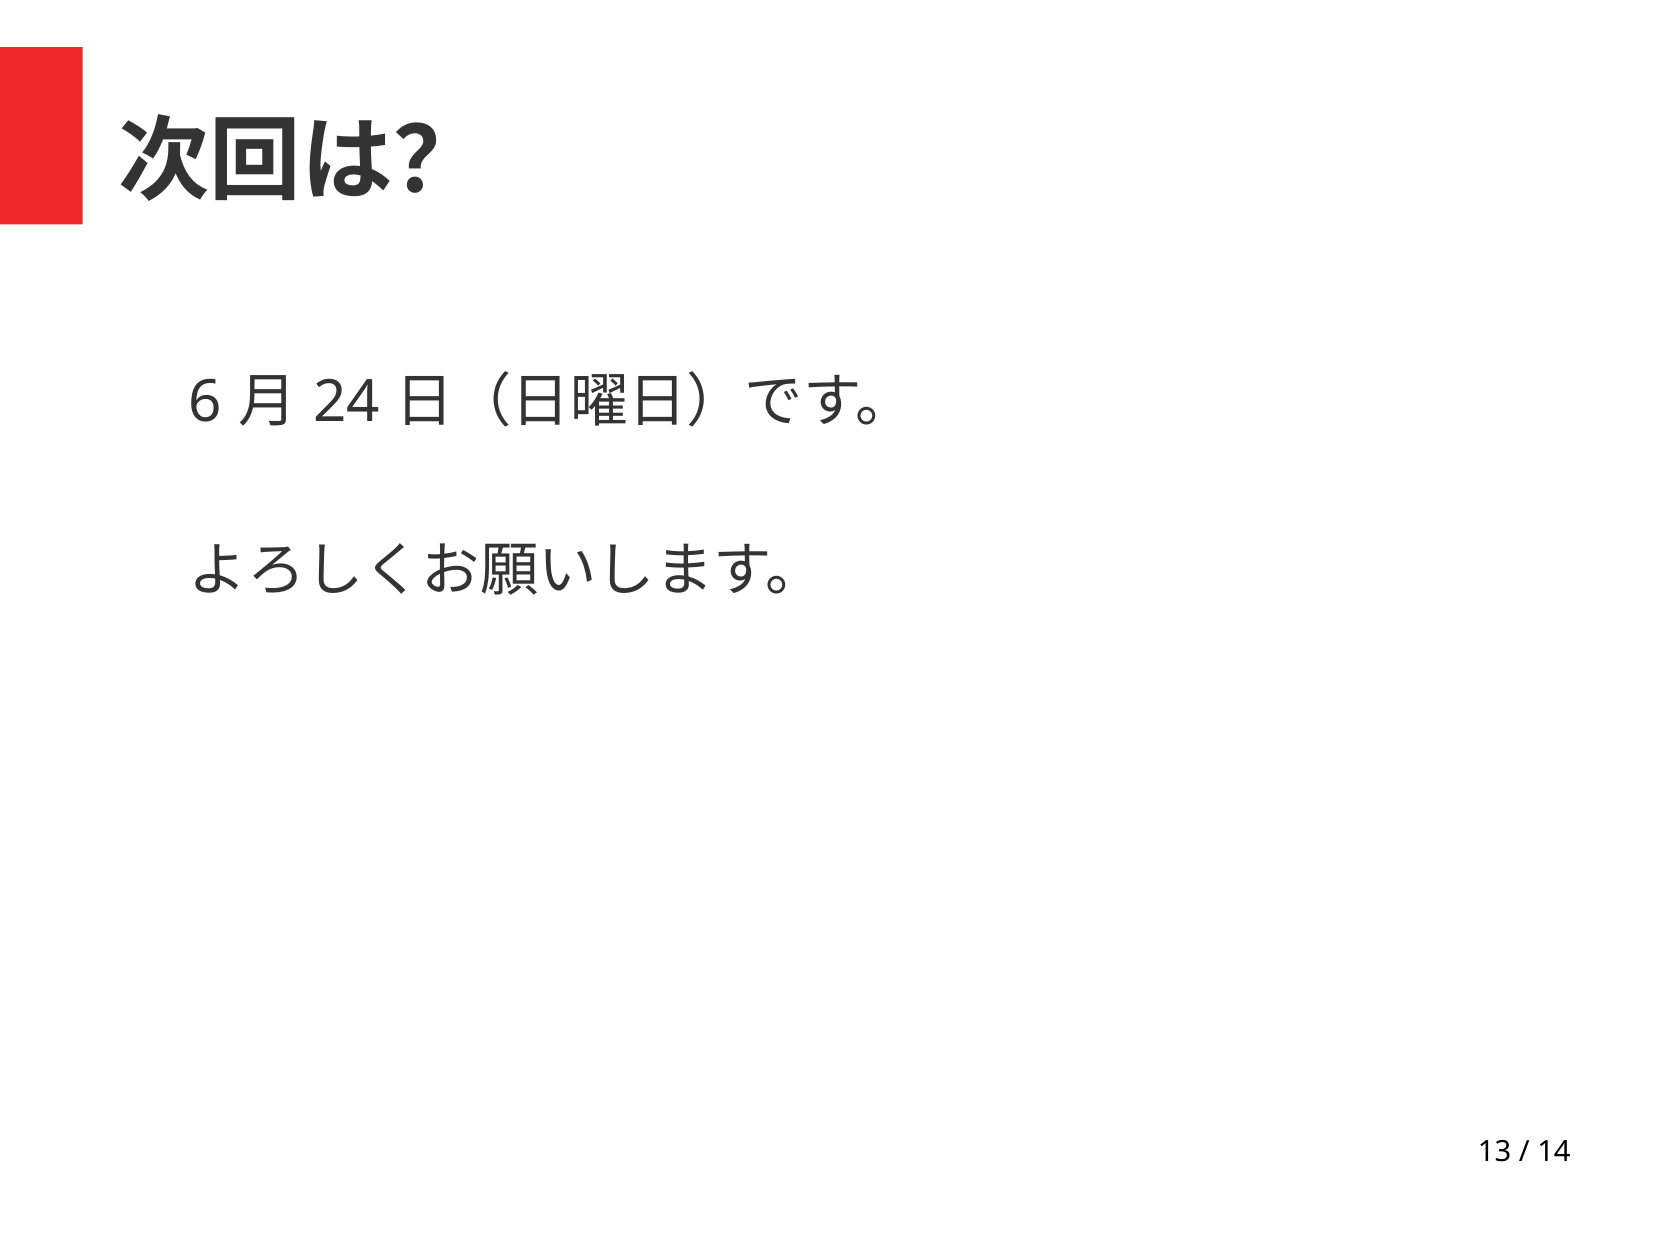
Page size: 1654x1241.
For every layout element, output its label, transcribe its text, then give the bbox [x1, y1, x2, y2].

list 6月24日（日曜日）です。 よろしくお願いします。 [118, 354, 1536, 1074]
title 次回は？ [118, 49, 1571, 257]
